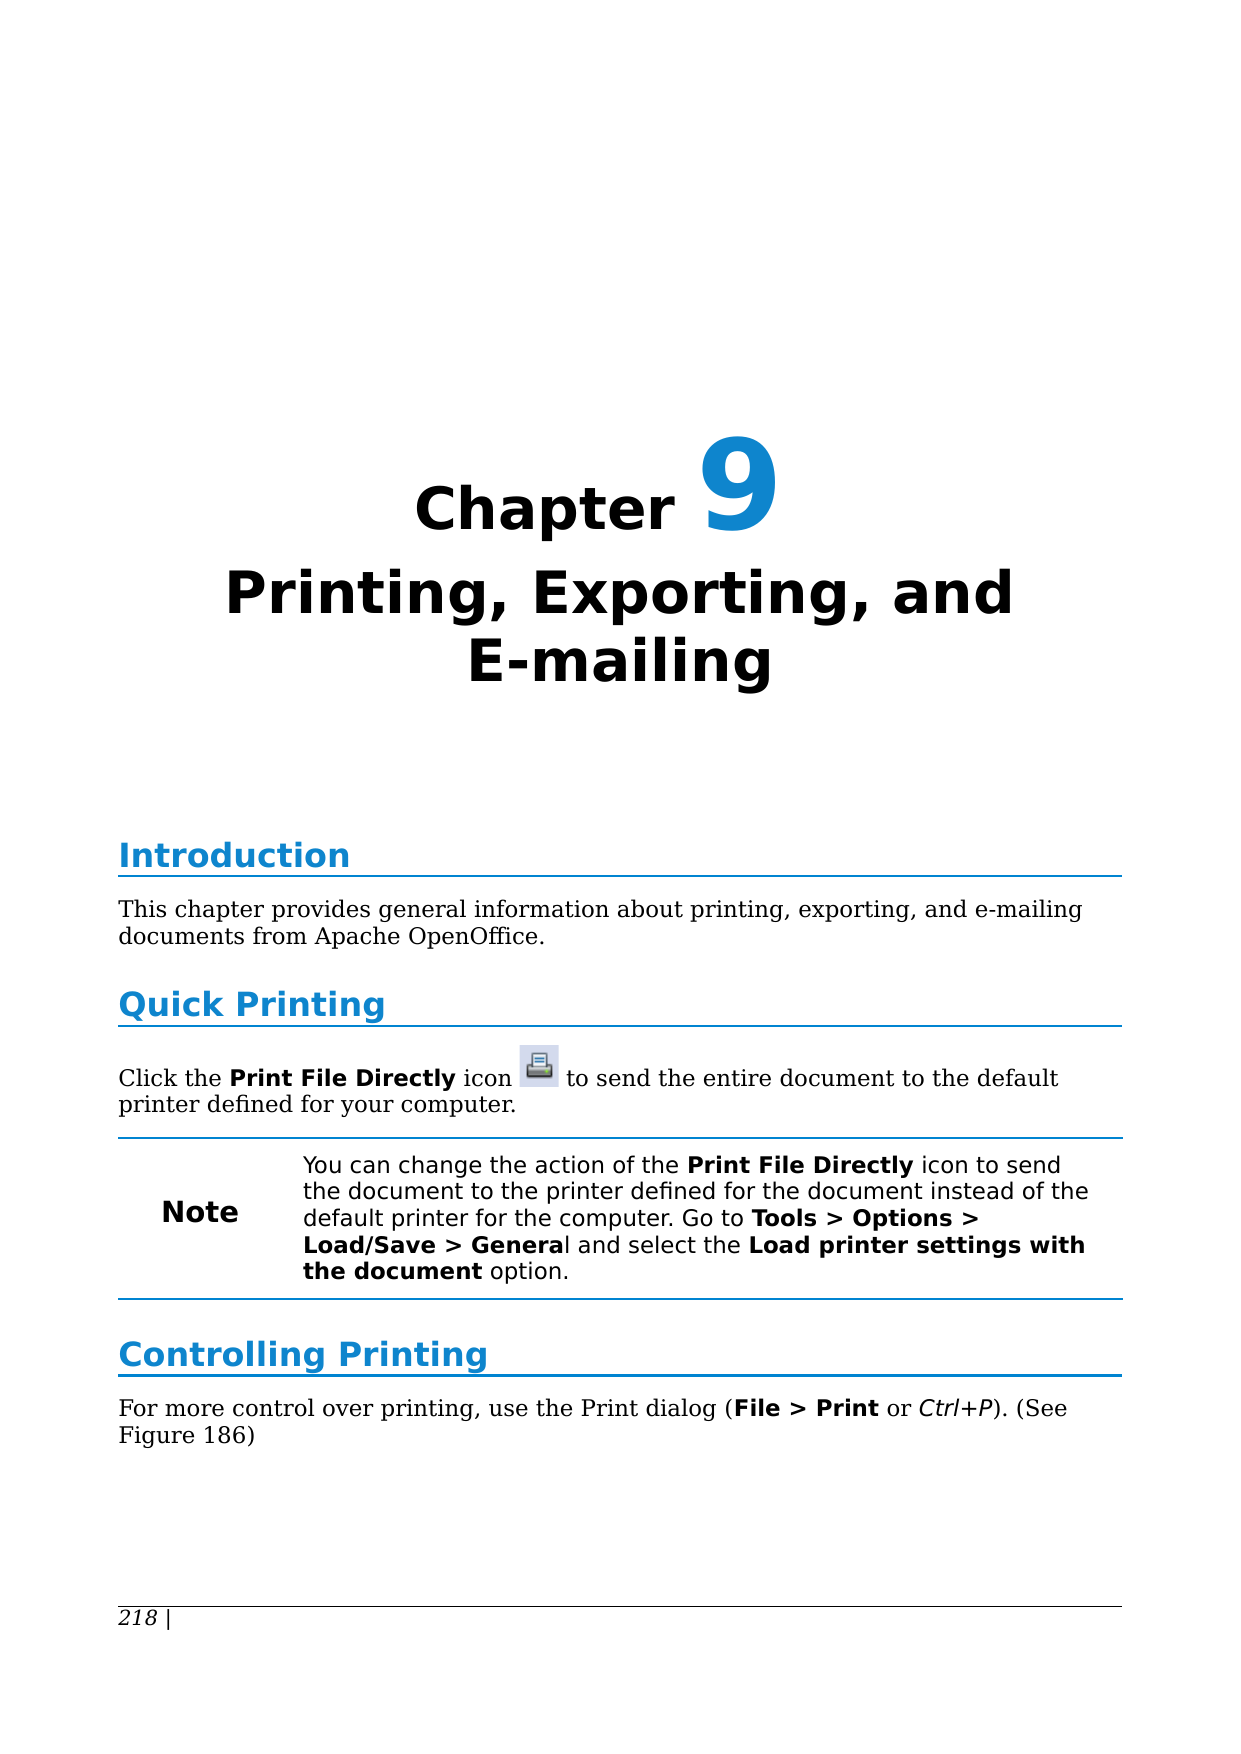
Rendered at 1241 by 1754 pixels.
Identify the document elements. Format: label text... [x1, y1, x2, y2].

subtitle Introduction [118, 837, 1122, 875]
subtitle Controlling Printing [118, 1336, 1122, 1374]
subtitle Quick Printing [118, 986, 1122, 1025]
text For more control over printing, use the Print dialog (File > Print or Ctrl+P). (See Figure 186) [118, 1395, 1122, 1449]
table_header You can change the action of the Print File Directly icon to send the document to the printer defined for the document instead of the default printer for the computer. Go to Tools > Options > Load/Save > General and select the Load printer settings with the document option. [281, 1139, 1122, 1298]
subtitle Chapter 9 Printing, Exporting, and E‑mailing [118, 413, 1122, 695]
picture [519, 1045, 559, 1087]
text Click the Print File Directly icon to send the entire document to the default printer defined for your computer. [118, 1062, 1122, 1118]
table_header Note [118, 1139, 281, 1298]
text This chapter provides general information about printing, exporting, and e-mailing documents from Apache OpenOffice. [118, 896, 1122, 950]
